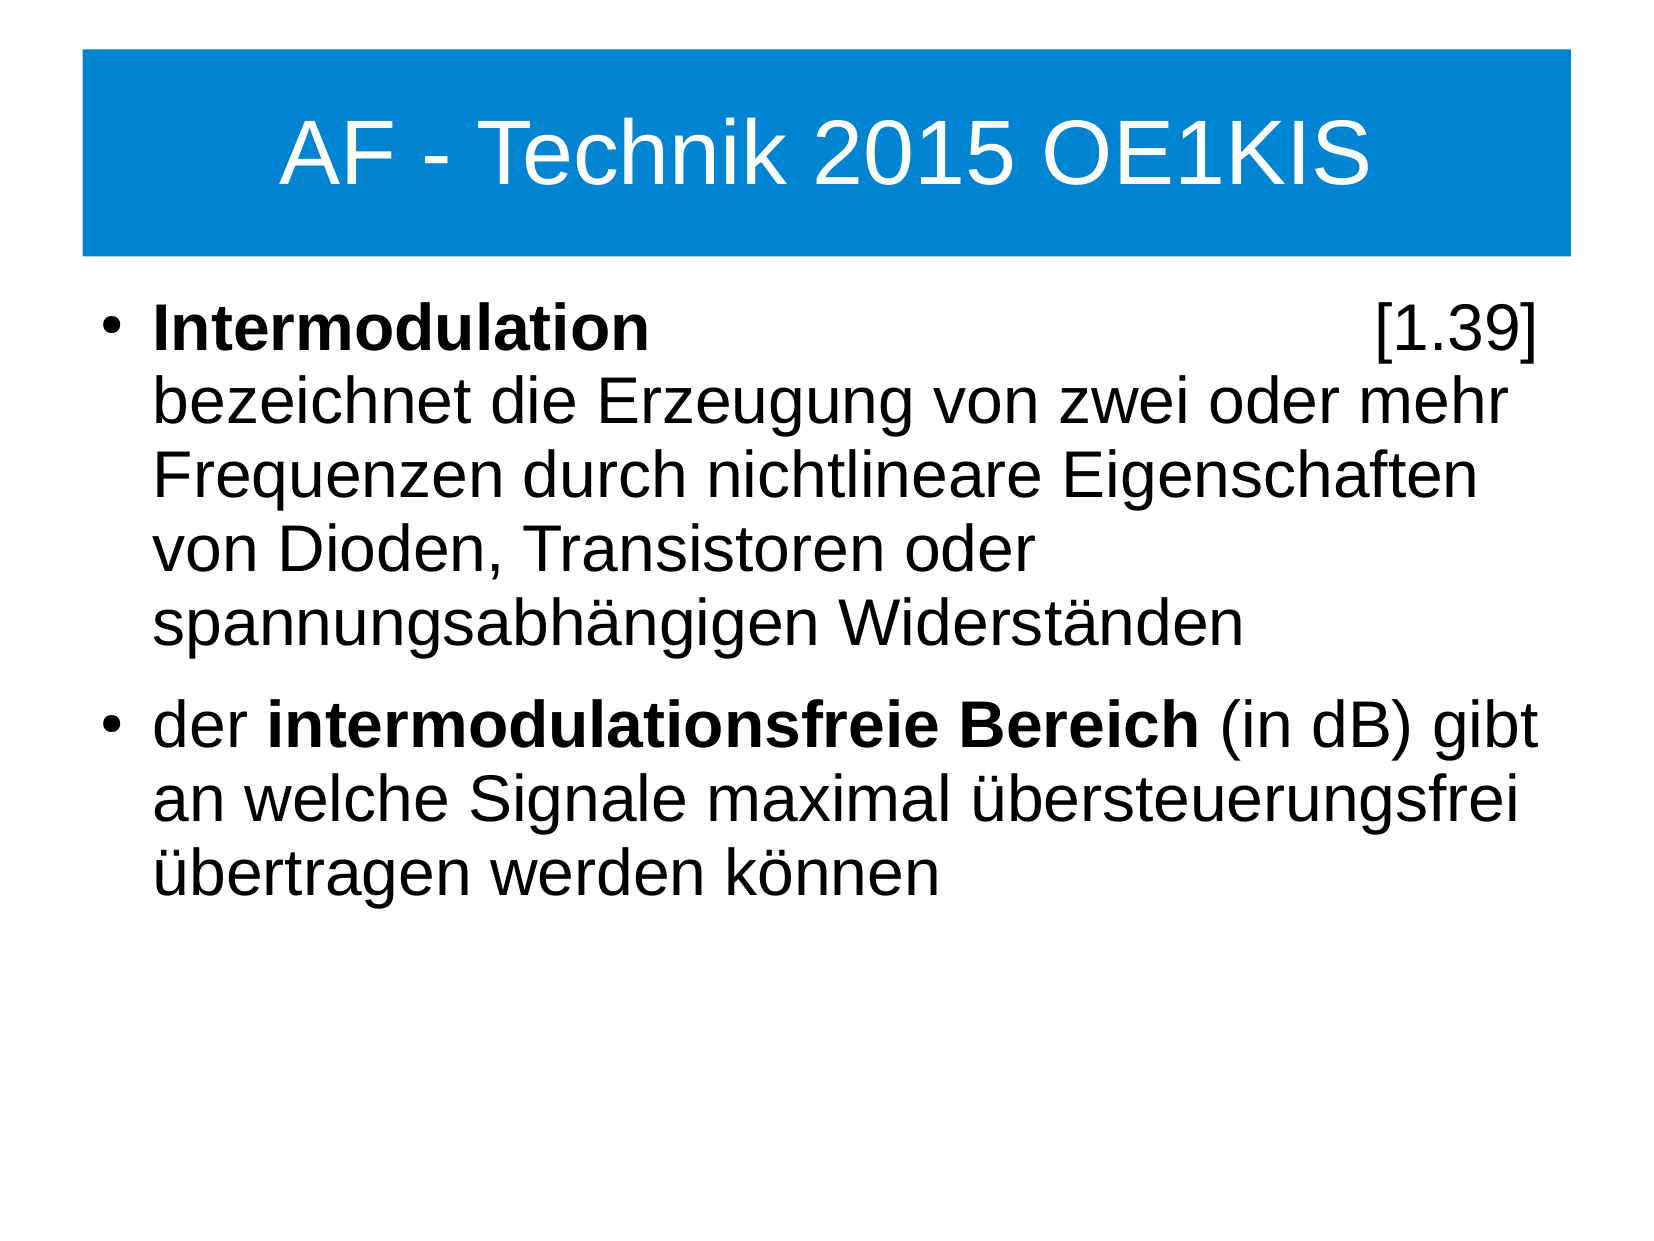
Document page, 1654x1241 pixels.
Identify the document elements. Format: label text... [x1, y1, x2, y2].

title AF - Technik 2015 OE1KIS [82, 49, 1571, 257]
list Intermodulation [1.39] bezeichnet die Erzeugung von zwei oder mehr Frequenzen durch nichtlineare Eigenschaften von Dioden, Transistoren oder spannungsabhängigen Widerständen der intermodulationsfreie Bereich (in dB) gibt an welche Signale maximal übersteuerungsfrei übertragen werden können [82, 290, 1571, 1010]
